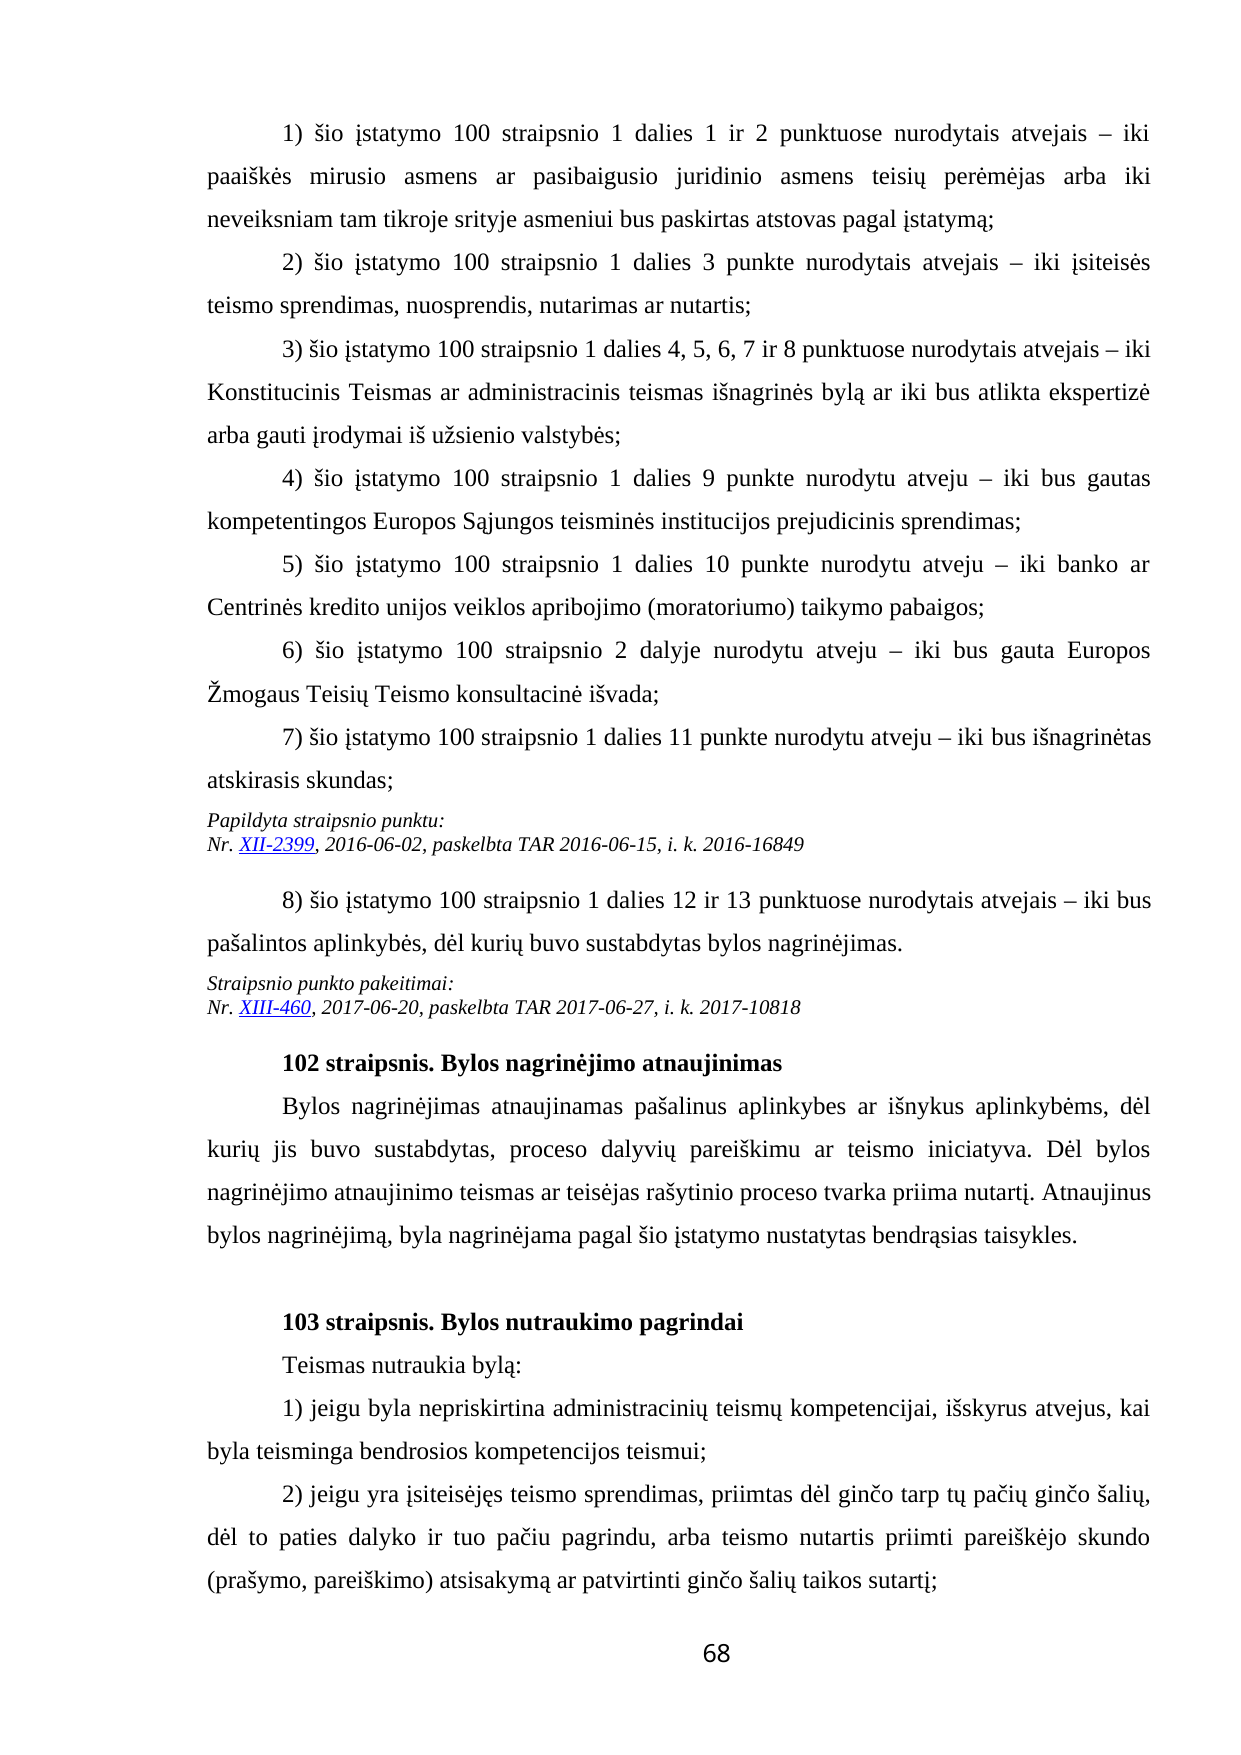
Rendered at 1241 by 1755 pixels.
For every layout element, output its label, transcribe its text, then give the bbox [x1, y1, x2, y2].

text 1) jeigu byla nepriskirtina administracinių teismų kompetencijai, išskyrus atvejus, kai byla teisminga bendrosios kompetencijos teismui; [207, 1393, 1152, 1465]
text Bylos nagrinėjimas atnaujinamas pašalinus aplinkybes ar išnykus aplinkybėms, dėl kurių jis buvo sustabdytas, proceso dalyvių pareiškimu ar teismo iniciatyva. Dėl bylos nagrinėjimo atnaujinimo teismas ar teisėjas rašytinio proceso tvarka priima nutartį. Atnaujinus bylos nagrinėjimą, byla nagrinėjama pagal šio įstatymo nustatytas bendrąsias taisykles. [207, 1091, 1152, 1249]
text 6) šio įstatymo 100 straipsnio 2 dalyje nurodytu atveju – iki bus gauta Europos Žmogaus Teisių Teismo konsultacinė išvada; [207, 636, 1152, 707]
text Straipsnio punkto pakeitimai: [207, 971, 1152, 995]
text Nr. XIII-460, 2017-06-20, paskelbta TAR 2017-06-27, i. k. 2017-10818 [207, 995, 1152, 1019]
text Nr. XII-2399, 2016-06-02, paskelbta TAR 2016-06-15, i. k. 2016-16849 [207, 832, 1152, 856]
text 1) šio įstatymo 100 straipsnio 1 dalies 1 ir 2 punktuose nurodytais atvejais – iki paaiškės mirusio asmens ar pasibaigusio juridinio asmens teisių perėmėjas arba iki neveiksniam tam tikroje srityje asmeniui bus paskirtas atstovas pagal įstatymą; [207, 118, 1152, 233]
text 4) šio įstatymo 100 straipsnio 1 dalies 9 punkte nurodytu atveju – iki bus gautas kompetentingos Europos Sąjungos teisminės institucijos prejudicinis sprendimas; [207, 463, 1152, 535]
text Papildyta straipsnio punktu: [207, 808, 1152, 832]
text 102 straipsnis. Bylos nagrinėjimo atnaujinimas [207, 1048, 1152, 1077]
text 103 straipsnis. Bylos nutraukimo pagrindai [207, 1307, 1152, 1336]
text 2) jeigu yra įsiteisėjęs teismo sprendimas, priimtas dėl ginčo tarp tų pačių ginčo šalių, dėl to paties dalyko ir tuo pačiu pagrindu, arba teismo nutartis priimti pareiškėjo skundo (prašymo, pareiškimo) atsisakymą ar patvirtinti ginčo šalių taikos sutartį; [207, 1479, 1152, 1594]
text 2) šio įstatymo 100 straipsnio 1 dalies 3 punkte nurodytais atvejais – iki įsiteisės teismo sprendimas, nuosprendis, nutarimas ar nutartis; [207, 247, 1152, 319]
text 7) šio įstatymo 100 straipsnio 1 dalies 11 punkte nurodytu atveju – iki bus išnagrinėtas atskirasis skundas; [207, 722, 1152, 794]
text 8) šio įstatymo 100 straipsnio 1 dalies 12 ir 13 punktuose nurodytais atvejais – iki bus pašalintos aplinkybės, dėl kurių buvo sustabdytas bylos nagrinėjimas. [207, 885, 1152, 957]
text 5) šio įstatymo 100 straipsnio 1 dalies 10 punkte nurodytu atveju – iki banko ar Centrinės kredito unijos veiklos apribojimo (moratoriumo) taikymo pabaigos; [207, 549, 1152, 621]
text Teismas nutraukia bylą: [207, 1350, 1152, 1379]
text 3) šio įstatymo 100 straipsnio 1 dalies 4, 5, 6, 7 ir 8 punktuose nurodytais atvejais – iki Konstitucinis Teismas ar administracinis teismas išnagrinės bylą ar iki bus atlikta ekspertizė arba gauti įrodymai iš užsienio valstybės; [207, 334, 1152, 449]
